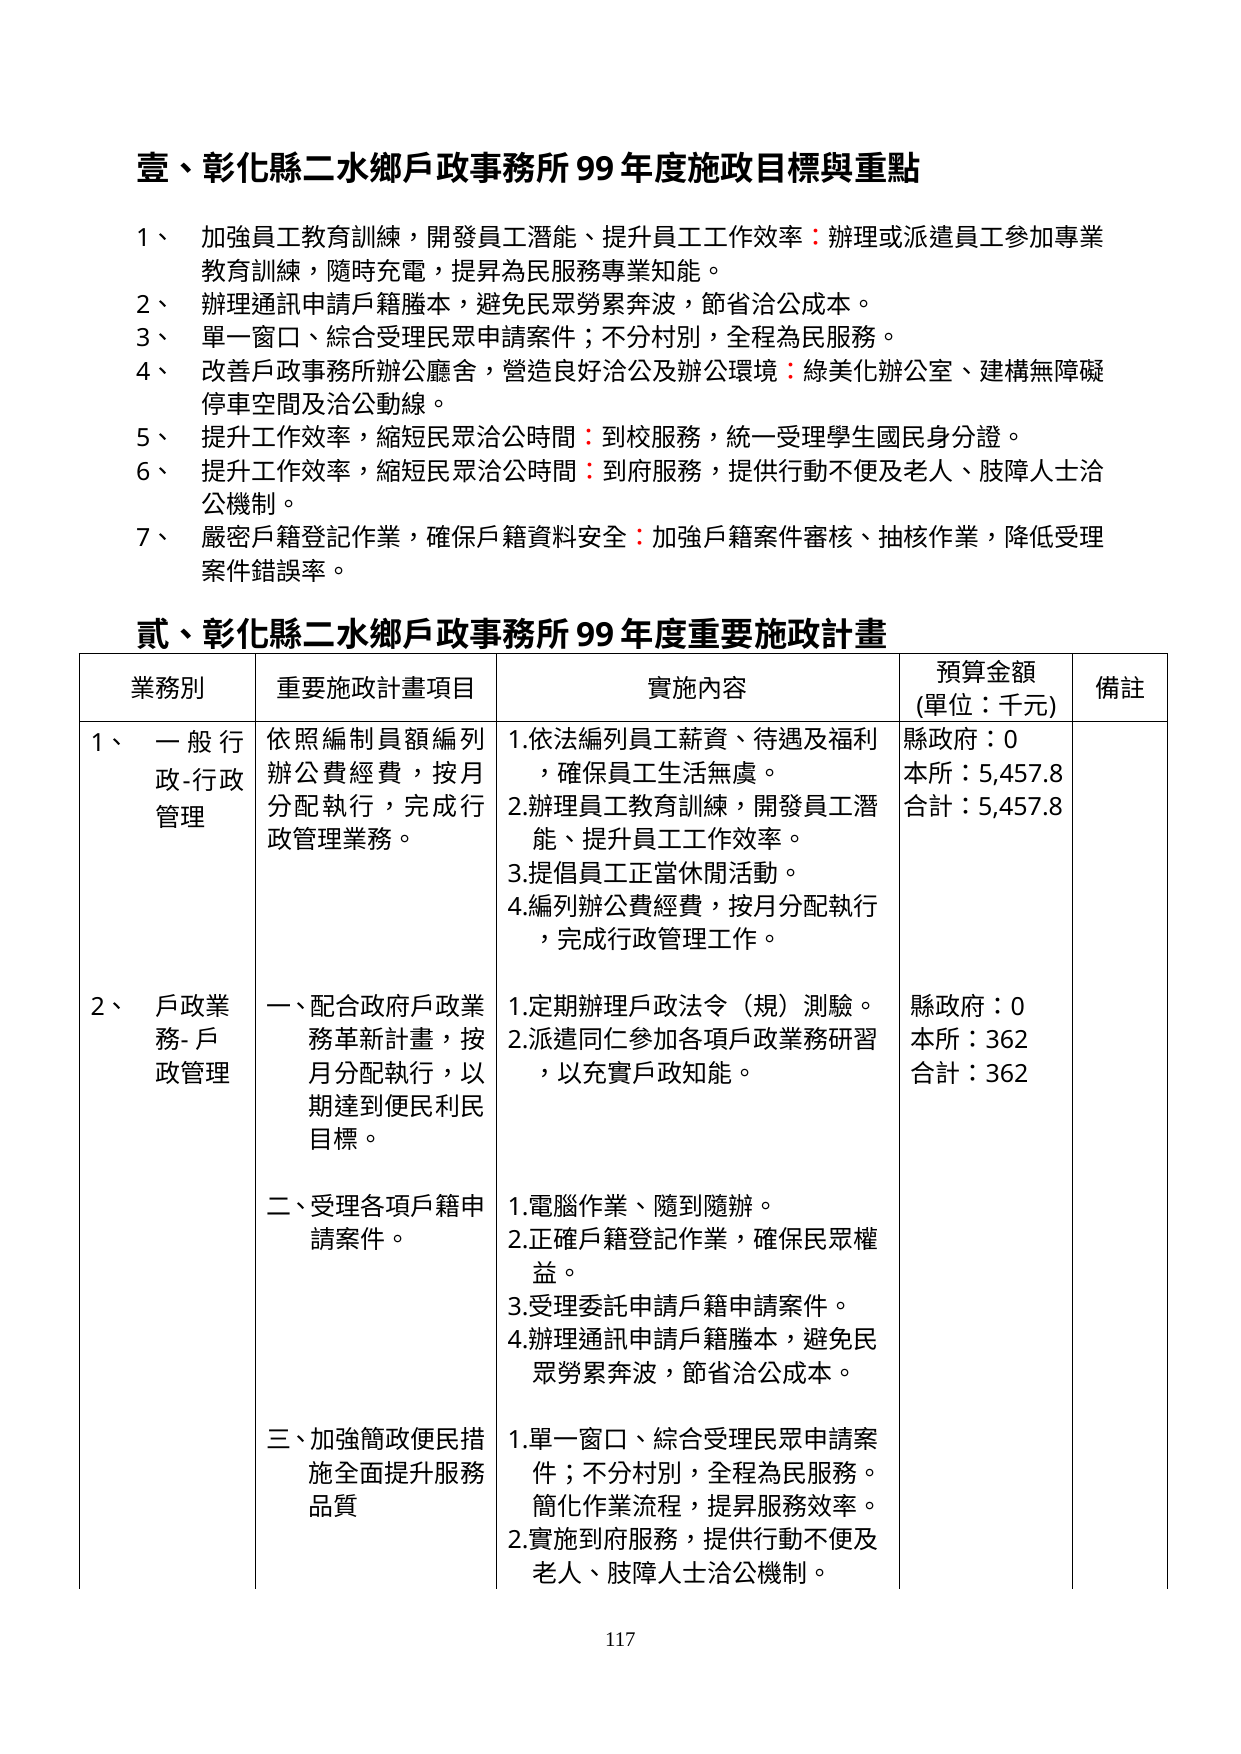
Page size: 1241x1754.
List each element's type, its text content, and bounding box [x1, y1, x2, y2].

table_cell 依照編制員額編列辦公費經費，按月分配執行，完成行政管理業務。 [256, 722, 496, 989]
table_cell 1.定期辦理戶政法令（規）測驗。 2.派遣同仁參加各項戶政業務研習，以充實戶政知能。 [497, 989, 899, 1189]
table_cell 縣政府：0 本所：5,457.8 合計：5,457.8 [900, 722, 1072, 989]
list 提升工作效率，縮短民眾洽公時間：到府服務，提供行動不便及老人、肢障人士洽公機制。 [136, 453, 1104, 520]
list 單一窗口、綜合受理民眾申請案件；不分村別，全程為民服務。 [136, 320, 1104, 353]
table_cell 1.電腦作業、隨到隨辦。 2.正確戶籍登記作業，確保民眾權益。 3.受理委託申請戶籍申請案件。 4.辦理通訊申請戶籍螣本，避免民眾勞累奔波，節省洽公成本。 [497, 1189, 899, 1422]
table_cell 1.單一窗口、綜合受理民眾申請案件；不分村別，全程為民服務。簡化作業流程，提昇服務效率。 2.實施到府服務，提供行動不便及老人、肢障人士洽公機制。 [497, 1422, 899, 1589]
list 辦理通訊申請戶籍螣本，避免民眾勞累奔波，節省洽公成本。 [136, 287, 1104, 320]
table_cell 一般行政-行政管理 [80, 722, 255, 989]
table_cell [1073, 722, 1167, 989]
table_header 備註 [1073, 654, 1167, 721]
table_cell [900, 1189, 1072, 1422]
table_header 重要施政計畫項目 [256, 654, 496, 721]
list 提升工作效率，縮短民眾洽公時間：到校服務，統一受理學生國民身分證。 [136, 420, 1104, 453]
table_header 業務別 [80, 654, 255, 721]
table_cell 1.依法編列員工薪資、待遇及福利，確保員工生活無虞。 2.辦理員工教育訓練，開發員工潛能、提升員工工作效率。 3.提倡員工正當休閒活動。 4.編列辦公費經費，按月分配執行，完成行政管理工作。 [497, 722, 899, 989]
table_cell [1073, 1189, 1167, 1422]
table_cell [1073, 1422, 1167, 1589]
table_cell 戶政業務- 戶政管理 [80, 989, 255, 1189]
table_header 預算金額 (單位：千元) [900, 654, 1072, 721]
table_cell 二、受理各項戶籍申請案件。 [256, 1189, 496, 1422]
list 加強員工教育訓練，開發員工潛能、提升員工工作效率：辦理或派遣員工參加專業教育訓練，隨時充電，提昇為民服務專業知能。 [136, 220, 1104, 287]
text 壹、彰化縣二水鄉戶政事務所99年度施政目標與重點 [136, 153, 1104, 187]
table_cell 三、加強簡政便民措施全面提升服務品質 [256, 1422, 496, 1589]
list 改善戶政事務所辦公廳舍，營造良好洽公及辦公環境：綠美化辦公室、建構無障礙停車空間及洽公動線。 [136, 353, 1104, 420]
table_cell [1073, 989, 1167, 1189]
text 貳、彰化縣二水鄉戶政事務所99年度重要施政計畫 [136, 620, 1104, 653]
table_cell [900, 1422, 1072, 1589]
table_cell 縣政府：0 本所：362 合計：362 [900, 989, 1072, 1189]
table_cell [80, 1189, 255, 1422]
table_header 實施內容 [497, 654, 899, 721]
table_cell [80, 1422, 255, 1589]
list 嚴密戶籍登記作業，確保戶籍資料安全：加強戶籍案件審核、抽核作業，降低受理案件錯誤率。 [136, 520, 1104, 587]
table_cell 一、配合政府戶政業務革新計畫，按月分配執行，以期達到便民利民目標。 [256, 989, 496, 1189]
